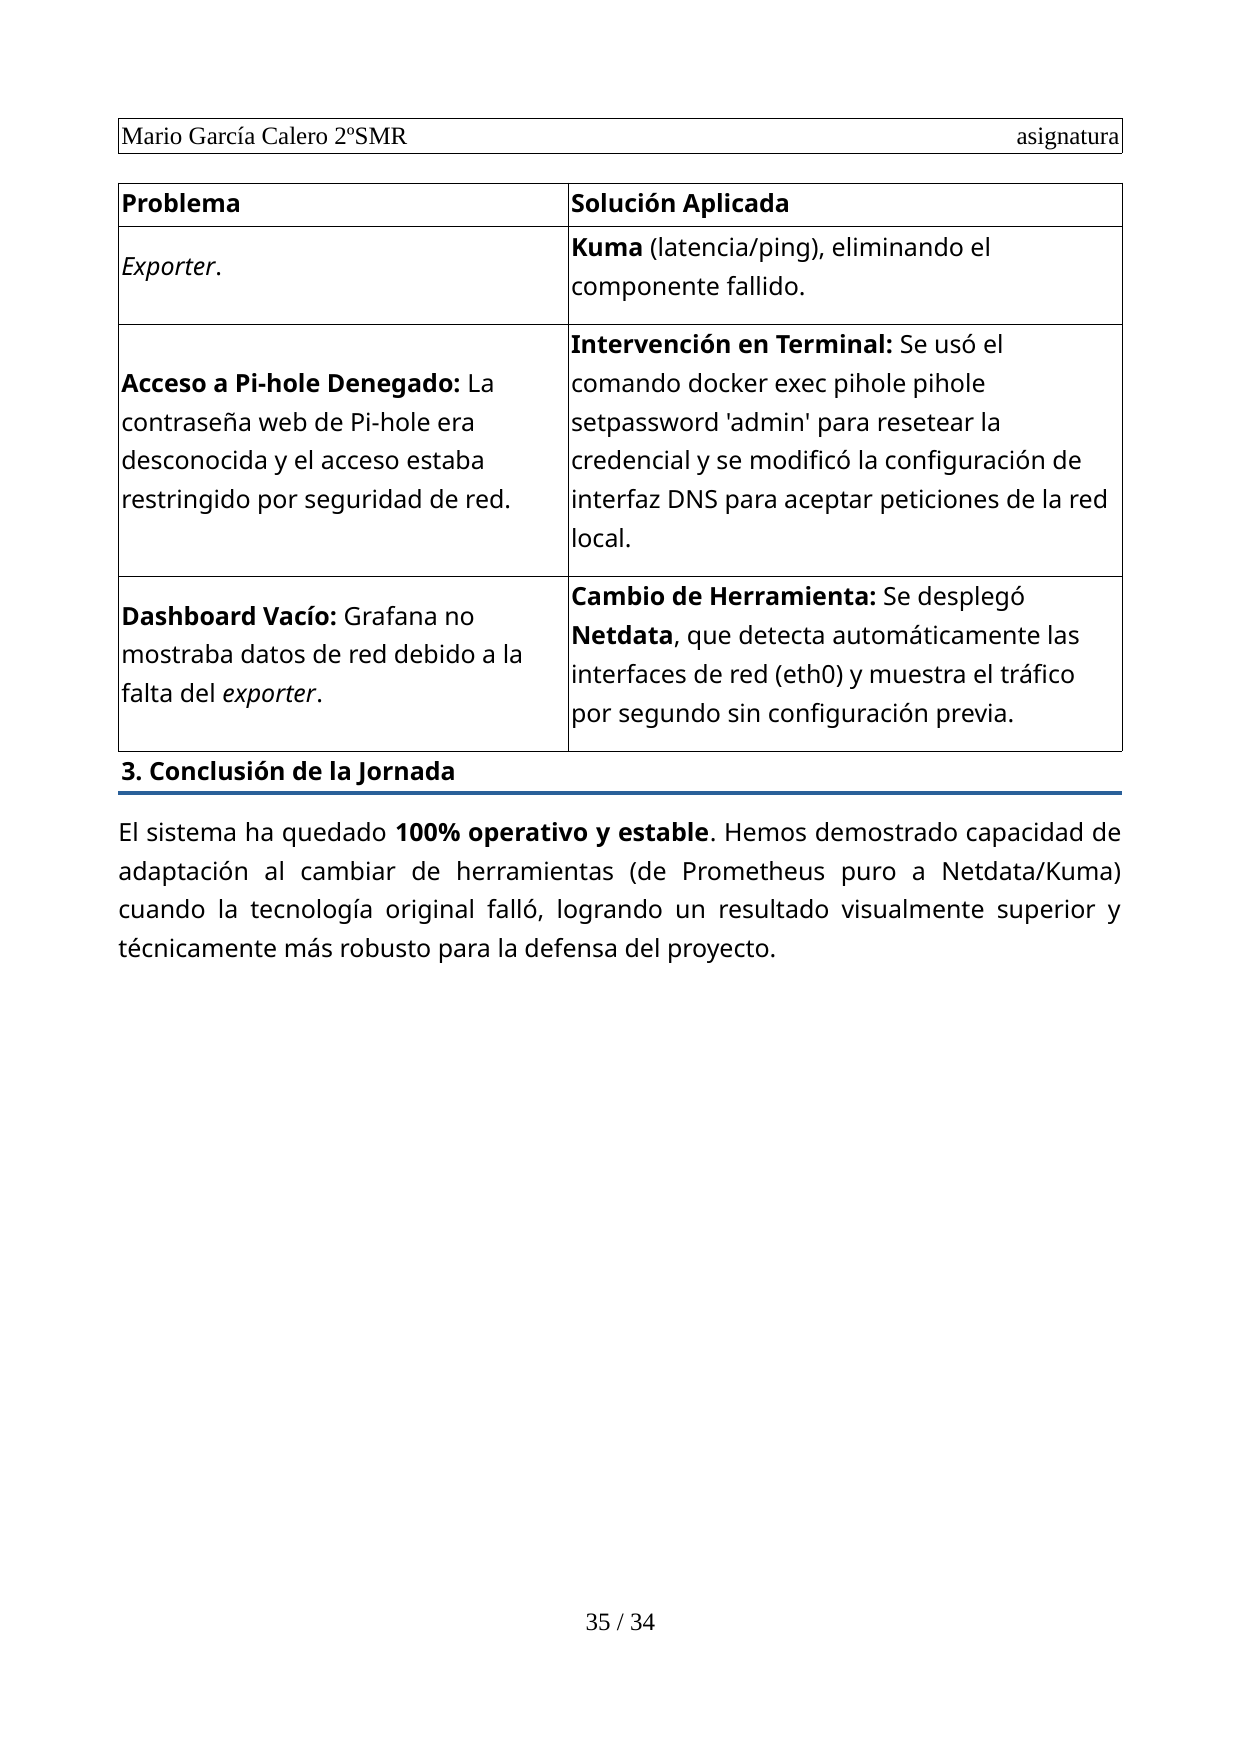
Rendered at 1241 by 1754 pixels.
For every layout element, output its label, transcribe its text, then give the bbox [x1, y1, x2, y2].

table_cell Kuma (latencia/ping), eliminando el componente fallido. [569, 227, 1122, 324]
table_cell Exporter. [119, 227, 568, 324]
subtitle 3. Conclusión de la Jornada [118, 752, 1122, 791]
table_header Solución Aplicada [569, 184, 1122, 226]
table_cell Intervención en Terminal: Se usó el comando docker exec pihole pihole setpassword 'admin' para resetear la credencial y se modificó la configuración de interfaz DNS para aceptar peticiones de la red local. [569, 325, 1122, 576]
text El sistema ha quedado 100% operativo y estable. Hemos demostrado capacidad de adaptación al cambiar de herramientas (de Prometheus puro a Netdata/Kuma) cuando la tecnología original falló, logrando un resultado visualmente superior y técnicamente más robusto para la defensa del proyecto. [118, 815, 1122, 965]
table_header Problema [119, 184, 568, 226]
table_cell Cambio de Herramienta: Se desplegó Netdata, que detecta automáticamente las interfaces de red (eth0) y muestra el tráfico por segundo sin configuración previa. [569, 577, 1122, 751]
table_cell Acceso a Pi-hole Denegado: La contraseña web de Pi-hole era desconocida y el acceso estaba restringido por seguridad de red. [119, 325, 568, 576]
table_cell Dashboard Vacío: Grafana no mostraba datos de red debido a la falta del exporter. [119, 577, 568, 751]
